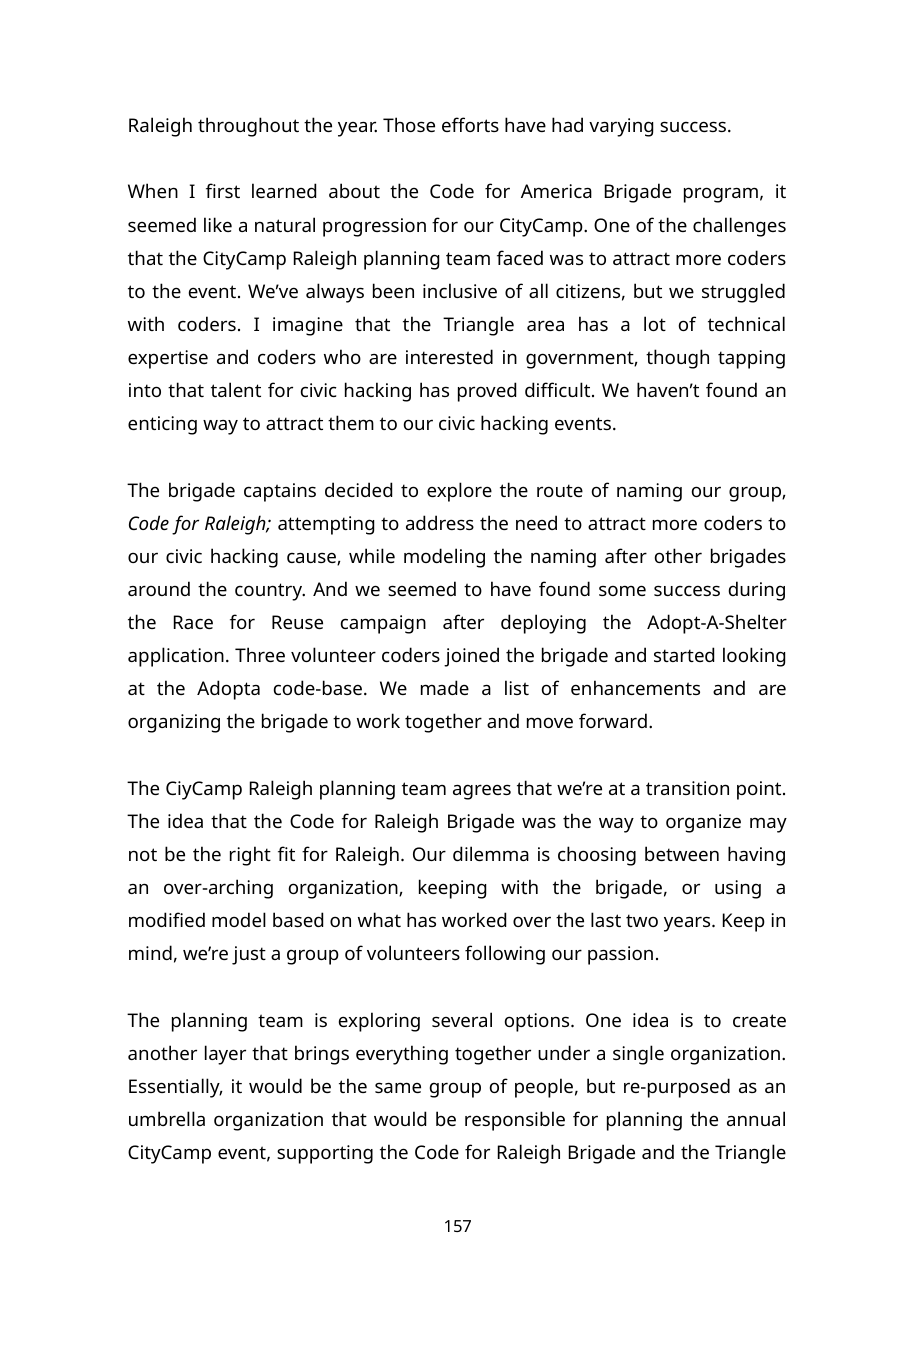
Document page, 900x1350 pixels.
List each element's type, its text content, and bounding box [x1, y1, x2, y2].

text The planning team is exploring several options. One idea is to create another layer that brings everything together under a single organization. Essentially, it would be the same group of people, but re-purposed as an umbrella organization that would be responsible for planning the annual CityCamp event, supporting the Code for Raleigh Brigade and the Triangle [127, 1007, 787, 1165]
text When I first learned about the Code for America Brigade program, it seemed like a natural progression for our CityCamp. One of the challenges that the CityCamp Raleigh planning team faced was to attract more coders to the event. We’ve always been inclusive of all citizens, but we struggled with coders. I imagine that the Triangle area has a lot of technical expertise and coders who are interested in government, though tapping into that talent for civic hacking has proved difficult. We haven’t found an enticing way to attract them to our civic hacking events. [127, 179, 787, 436]
text The brigade captains decided to explore the route of naming our group, Code for Raleigh; attempting to address the need to attract more coders to our civic hacking cause, while modeling the naming after other brigades around the country. And we seemed to have found some success during the Race for Reuse campaign after deploying the Adopt-A-Shelter application. Three volunteer coders joined the brigade and started looking at the Adopta code-base. We made a list of enhancements and are organizing the brigade to work together and move forward. [127, 477, 787, 734]
text Raleigh throughout the year. Those efforts have had varying success. [127, 112, 787, 138]
text The CiyCamp Raleigh planning team agrees that we’re at a transition point. The idea that the Code for Raleigh Brigade was the way to organize may not be the right fit for Raleigh. Our dilemma is choosing between having an over-arching organization, keeping with the brigade, or using a modified model based on what has worked over the last two years. Keep in mind, we’re just a group of volunteers following our passion. [127, 775, 787, 966]
